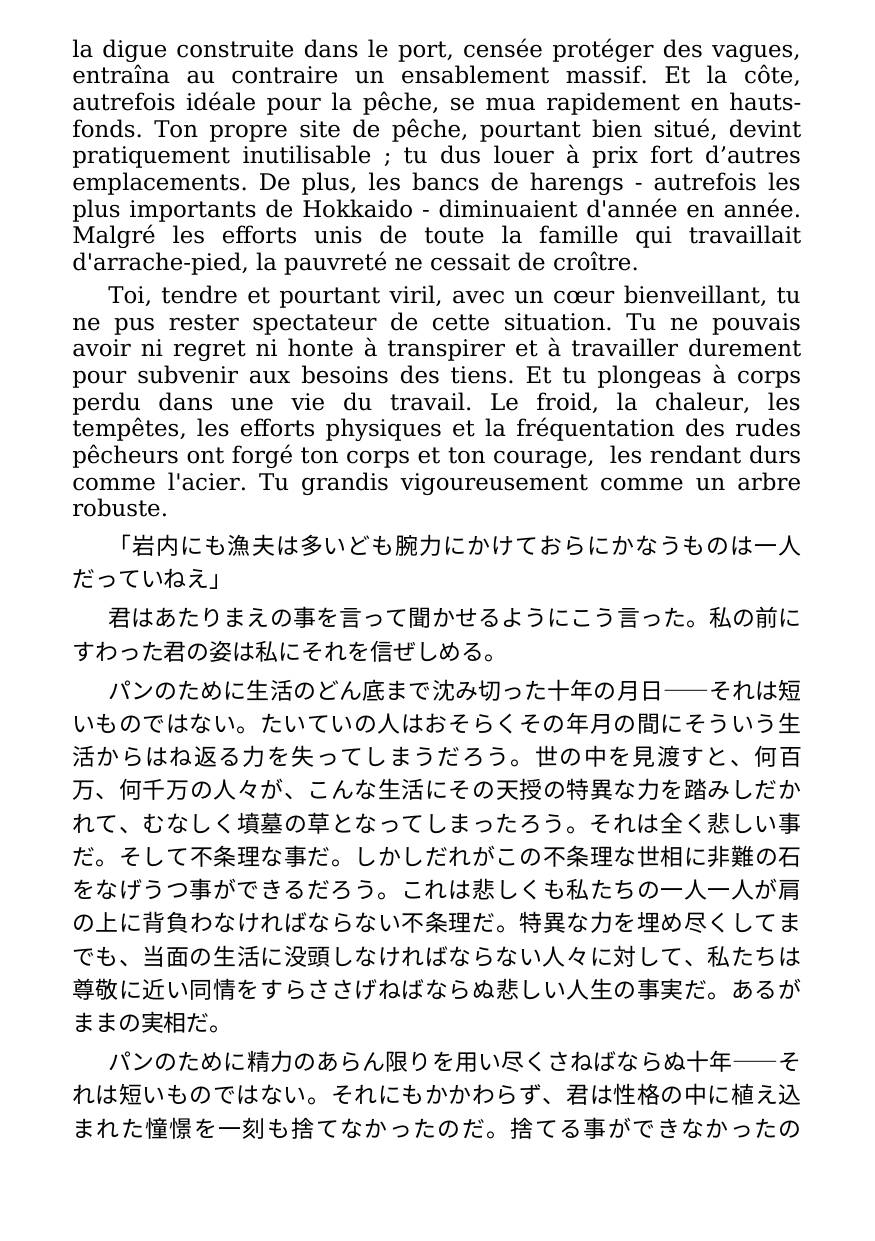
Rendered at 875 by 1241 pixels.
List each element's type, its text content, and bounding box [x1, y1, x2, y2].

text la digue construite dans le port, censée protéger des vagues, entraîna au contraire un ensablement massif. Et la côte, autrefois idéale pour la pêche, se mua rapidement en hauts-fonds. Ton propre site de pêche, pourtant bien situé, devint pratiquement inutilisable ; tu dus louer à prix fort d’autres emplacements. De plus, les bancs de harengs - autrefois les plus importants de Hokkaido - diminuaient d'année en année. Malgré les efforts unis de toute la famille qui travaillait d'arrache-pied, la pauvreté ne cessait de croître. [72, 36, 802, 276]
text 「岩内にも漁夫は多いども腕力にかけておらにかなうものは一人だっていねえ」 [72, 528, 802, 594]
text パンのために生活のどん底まで沈み切った十年の月日――それは短いものではない。たいていの人はおそらくその年月の間にそういう生活からはね返る力を失ってしまうだろう。世の中を見渡すと、何百万、何千万の人々が、こんな生活にその天授の特異な力を踏みしだかれて、むなしく墳墓の草となってしまったろう。それは全く悲しい事だ。そして不条理な事だ。しかしだれがこの不条理な世相に非難の石をなげうつ事ができるだろう。これは悲しくも私たちの一人一人が肩の上に背負わなければならない不条理だ。特異な力を埋め尽くしてまでも、当面の生活に没頭しなければならない人々に対して、私たちは尊敬に近い同情をすらささげねばならぬ悲しい人生の事実だ。あるがままの実相だ。 [72, 673, 802, 1038]
text Toi, tendre et pourtant viril, avec un cœur bienveillant, tu ne pus rester spectateur de cette situation. Tu ne pouvais avoir ni regret ni honte à transpirer et à travailler durement pour subvenir aux besoins des tiens. Et tu plongeas à corps perdu dans une vie du travail. Le froid, la chaleur, les tempêtes, les efforts physiques et la fréquentation des rudes pêcheurs ont forgé ton corps et ton courage, les rendant durs comme l'acier. Tu grandis vigoureusement comme un arbre robuste. [72, 282, 802, 522]
text 君はあたりまえの事を言って聞かせるようにこう言った。私の前にすわった君の姿は私にそれを信ぜしめる。 [72, 600, 802, 667]
text パンのために精力のあらん限りを用い尽くさねばならぬ十年――それは短いものではない。それにもかかわらず、君は性格の中に植え込まれた憧憬を一刻も捨てなかったのだ。捨てる事ができなかったの [72, 1044, 802, 1144]
